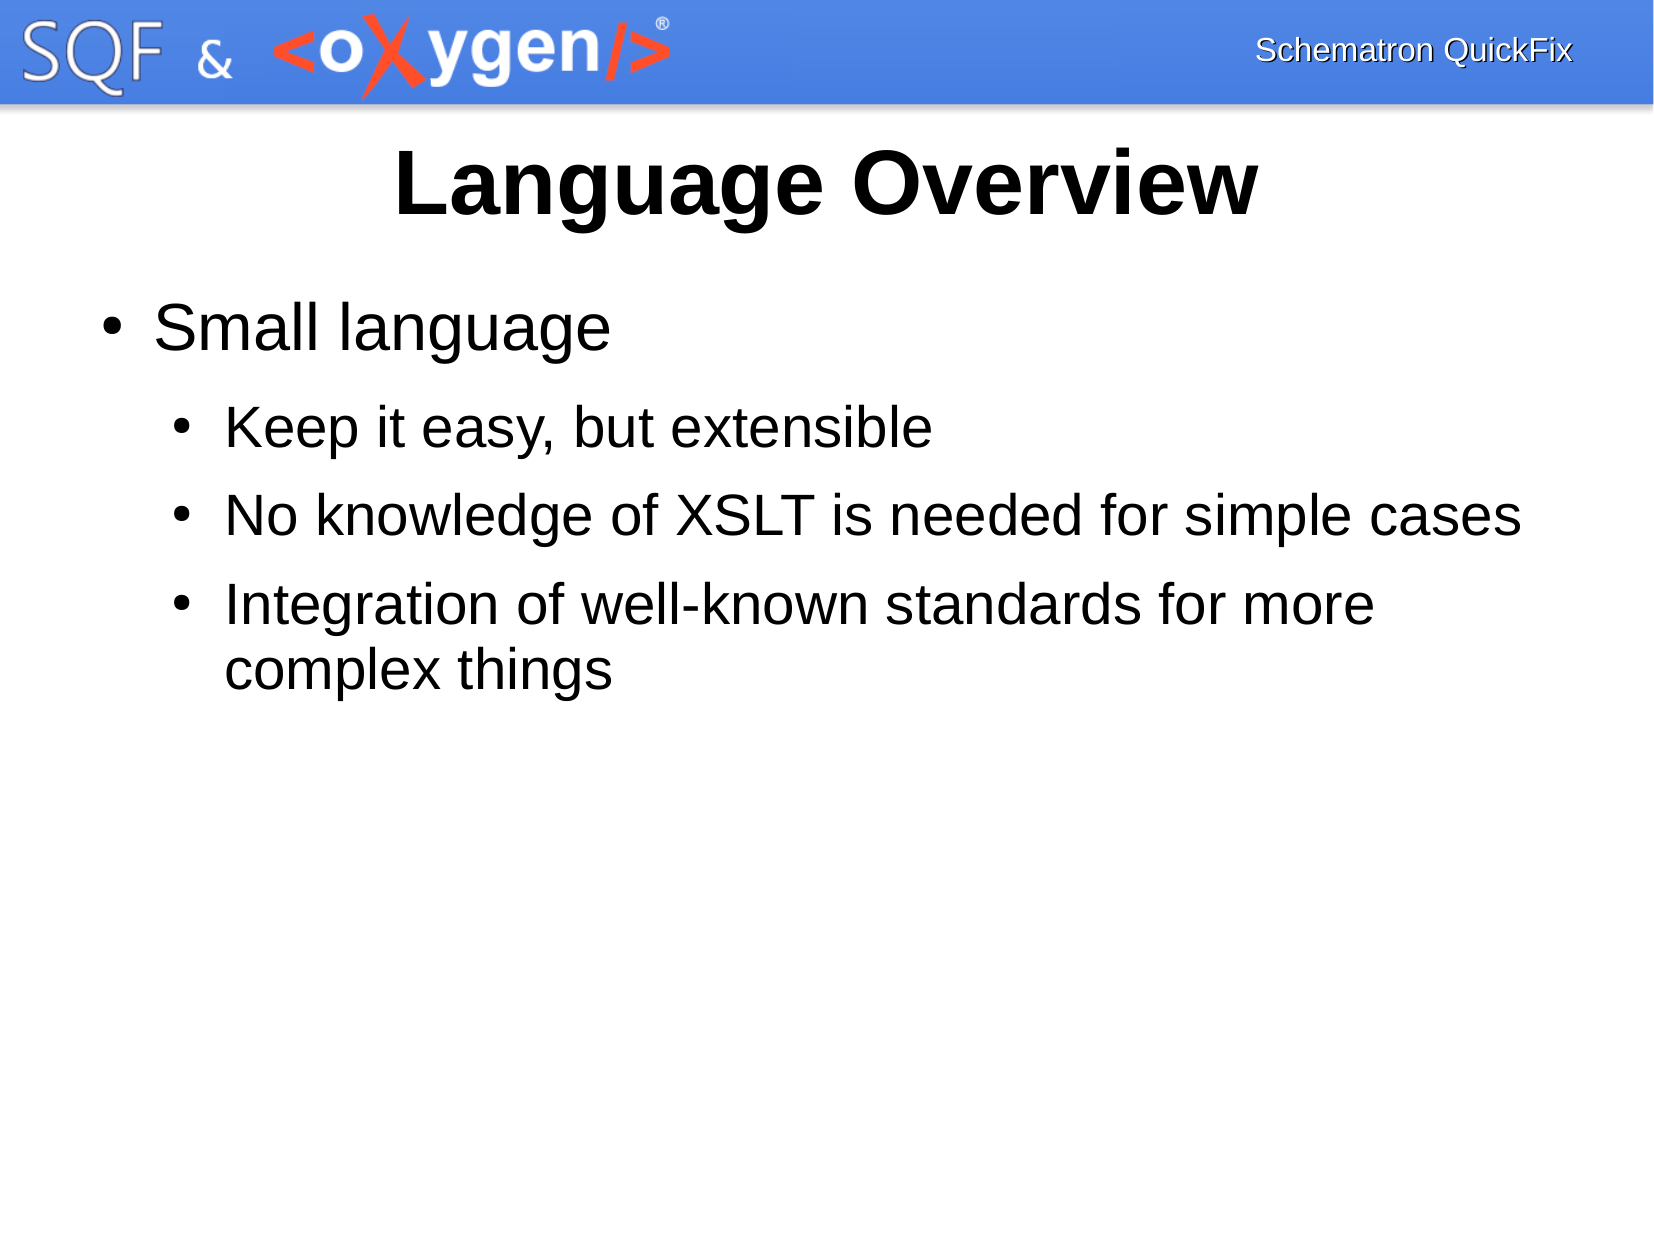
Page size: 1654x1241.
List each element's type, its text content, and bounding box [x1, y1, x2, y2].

picture [0, 0, 1654, 118]
list Small language Keep it easy, but extensible No knowledge of XSLT is needed for simple cases Integration of well-known standards for more complex things [82, 290, 1571, 1086]
title Language Overview [82, 78, 1571, 287]
